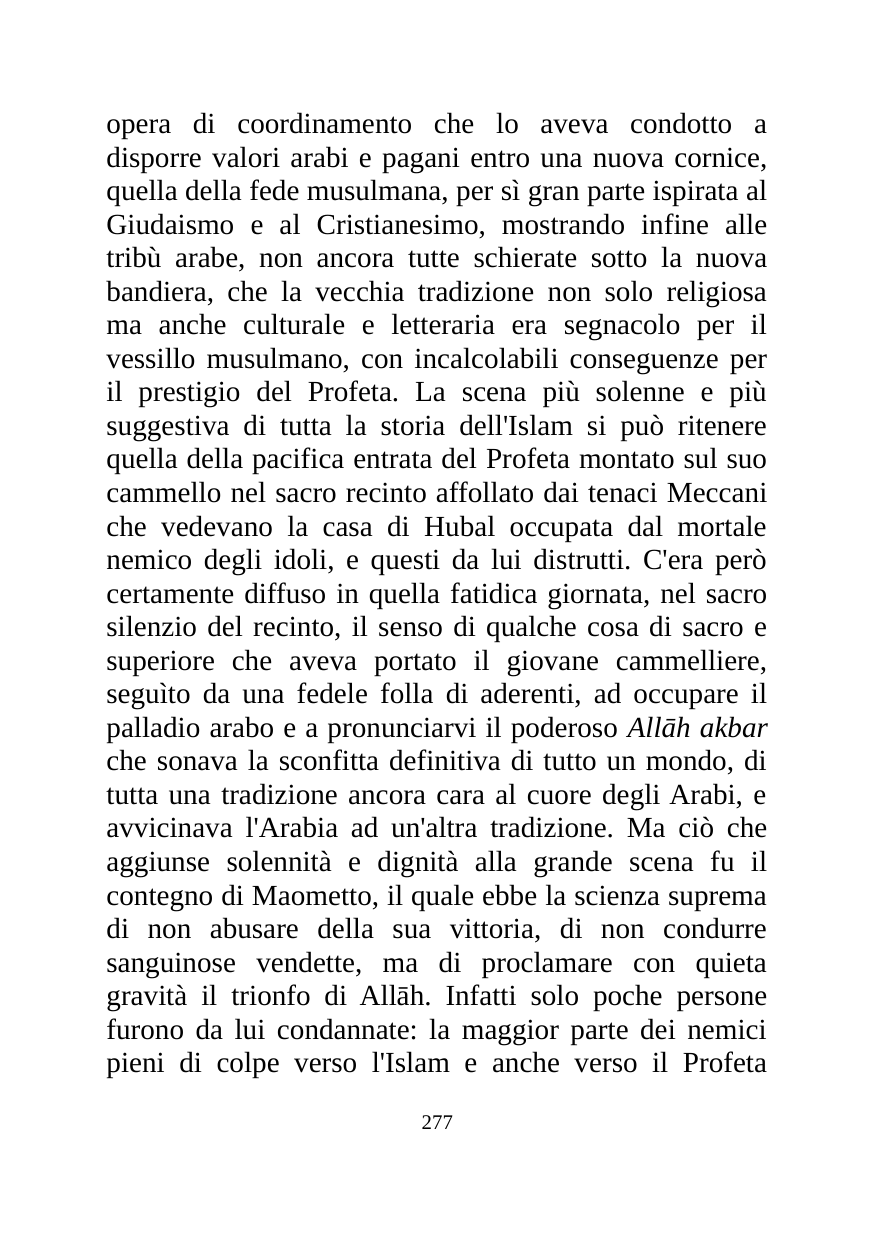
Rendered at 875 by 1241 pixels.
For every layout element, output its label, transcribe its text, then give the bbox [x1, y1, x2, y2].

text opera di coordinamento che lo aveva condotto a disporre valori arabi e pagani entro una nuova cornice, quella della fede musulmana, per sì gran parte ispirata al Giudaismo e al Cristianesimo, mostrando infine alle tribù arabe, non ancora tutte schierate sotto la nuova bandiera, che la vecchia tradizione non solo religiosa ma anche culturale e letteraria era segnacolo per il vessillo musulmano, con incalcolabili conseguenze per il prestigio del Profeta. La scena più solenne e più suggestiva di tutta la storia dell'Islam si può ritenere quella della pacifica entrata del Profeta montato sul suo cammello nel sacro recinto affollato dai tenaci Meccani che vedevano la casa di Hubal occupata dal mortale nemico degli idoli, e questi da lui distrutti. C'era però certamente diffuso in quella fatidica giornata, nel sacro silenzio del recinto, il senso di qualche cosa di sacro e superiore che aveva portato il giovane cammelliere, seguìto da una fedele folla di aderenti, ad occupare il palladio arabo e a pronunciarvi il poderoso Allāh akbar che sonava la sconfitta definitiva di tutto un mondo, di tutta una tradizione ancora cara al cuore degli Arabi, e avvicinava l'Arabia ad un'altra tradizione. Ma ciò che aggiunse solennità e dignità alla grande scena fu il contegno di Maometto, il quale ebbe la scienza suprema di non abusare della sua vittoria, di non condurre sanguinose vendette, ma di proclamare con quieta gravità il trionfo di Allāh. Infatti solo poche persone furono da lui condannate: la maggior parte dei nemici pieni di colpe verso l'Islam e anche verso il Profeta [106, 106, 768, 1079]
